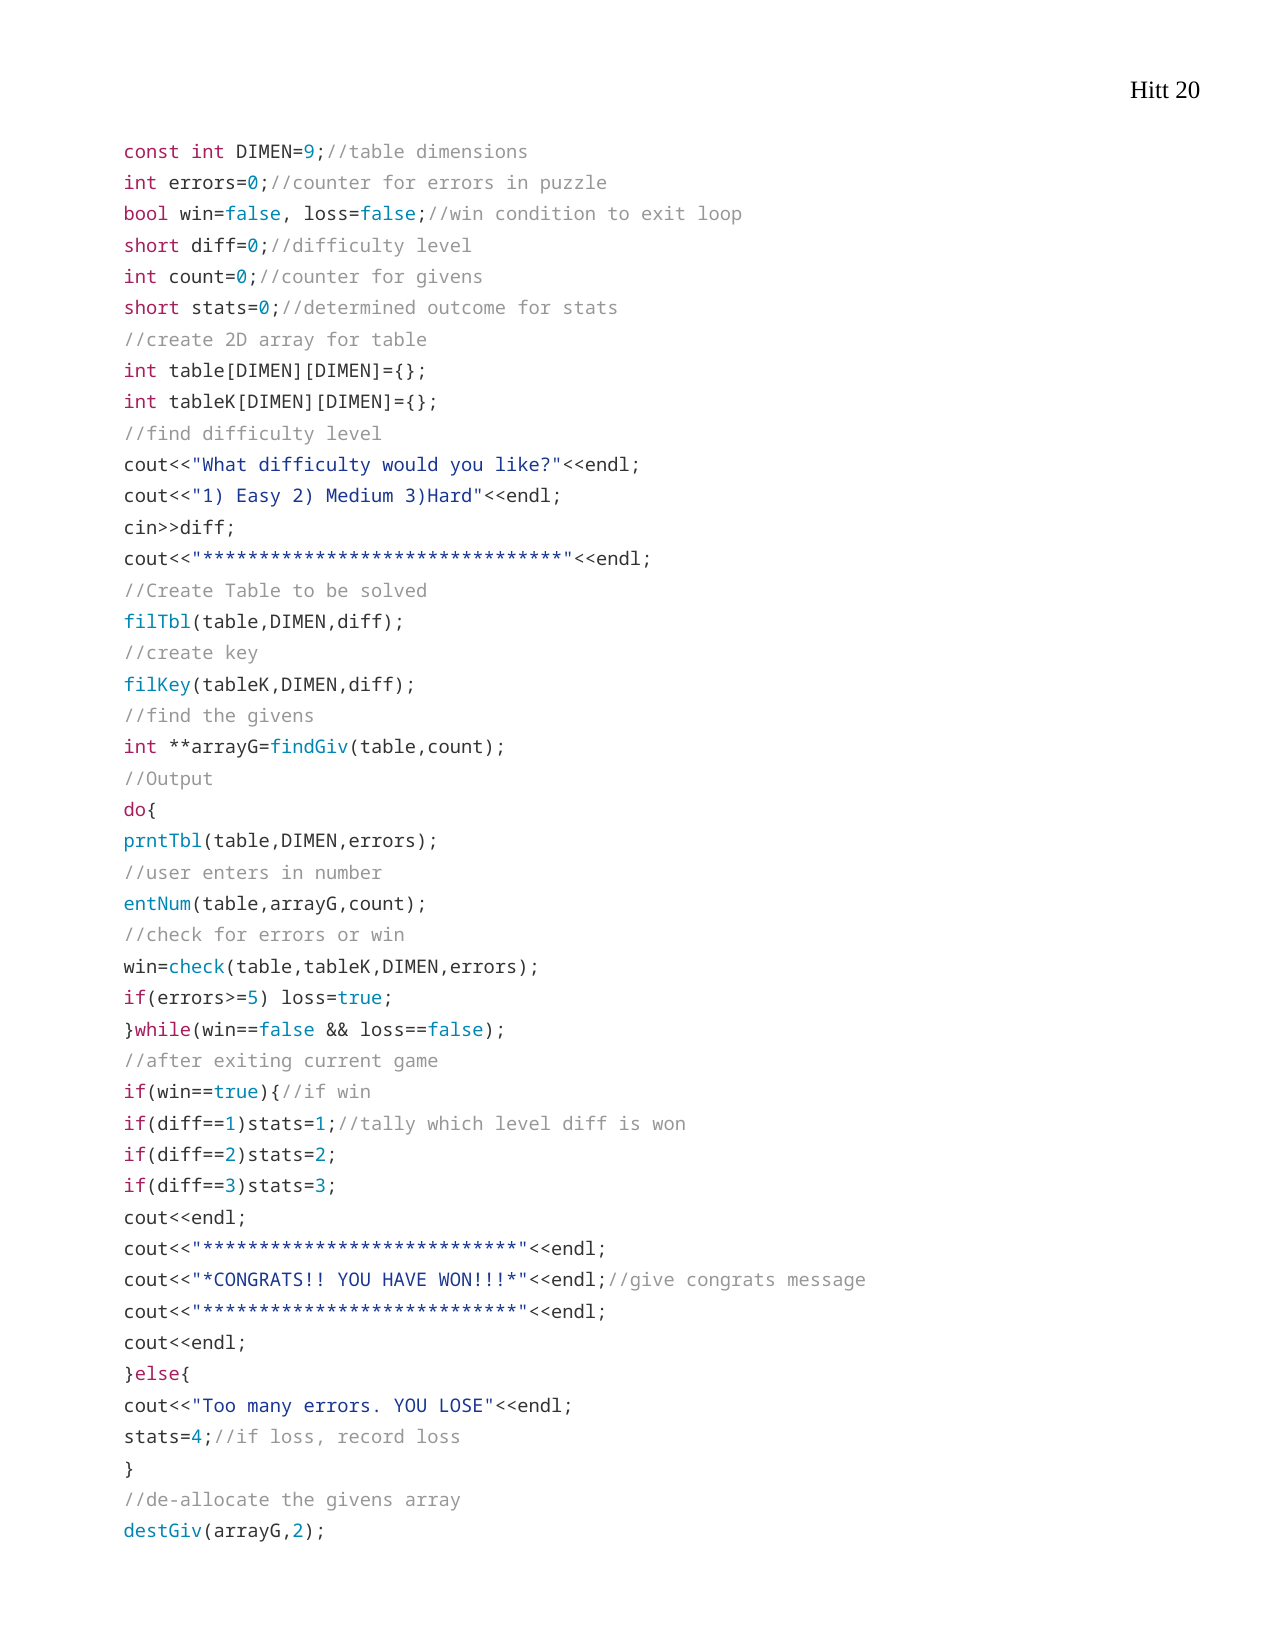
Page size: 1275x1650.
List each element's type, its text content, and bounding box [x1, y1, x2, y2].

table_cell [75, 1421, 120, 1452]
table_cell cout<<"What difficulty would you like?"<<endl; [120, 449, 1138, 480]
table_cell }else{ [120, 1358, 1138, 1389]
table_cell [75, 1138, 120, 1170]
table_cell [75, 762, 120, 793]
table_cell [75, 292, 120, 323]
table_cell cout<<"Too many errors. YOU LOSE"<<endl; [120, 1389, 1138, 1421]
table_cell [75, 637, 120, 668]
table_cell [75, 731, 120, 762]
table_cell //Output [120, 762, 1138, 793]
table_cell cout<<"****************************"<<endl; [120, 1295, 1138, 1326]
table_cell int count=0;//counter for givens [120, 260, 1138, 292]
table_cell [75, 794, 120, 825]
table_cell const int DIMEN=9;//table dimensions [120, 135, 1138, 166]
table_cell [75, 417, 120, 448]
table_cell cout<<endl; [120, 1201, 1138, 1232]
table_cell [75, 198, 120, 229]
table_cell [75, 1013, 120, 1044]
table_cell prntTbl(table,DIMEN,errors); [120, 825, 1138, 856]
table_cell [75, 856, 120, 887]
table_cell //after exiting current game [120, 1044, 1138, 1076]
table_cell cout<<"********************************"<<endl; [120, 543, 1138, 574]
table_cell [75, 1076, 120, 1107]
table_cell bool win=false, loss=false;//win condition to exit loop [120, 198, 1138, 229]
table_cell [75, 355, 120, 386]
table_cell [75, 511, 120, 543]
table_cell //de-allocate the givens array [120, 1483, 1138, 1514]
table_cell [75, 982, 120, 1013]
table_cell [75, 386, 120, 417]
table_cell [75, 668, 120, 699]
table_cell //Create Table to be solved [120, 574, 1138, 605]
table_cell short stats=0;//determined outcome for stats [120, 292, 1138, 323]
table_cell [75, 260, 120, 292]
table_cell //create key [120, 637, 1138, 668]
table_cell [75, 1107, 120, 1138]
table_cell }while(win==false && loss==false); [120, 1013, 1138, 1044]
table_cell stats=4;//if loss, record loss [120, 1421, 1138, 1452]
table_cell [75, 1389, 120, 1421]
table_cell cout<<endl; [120, 1326, 1138, 1358]
table_cell [75, 699, 120, 731]
table_cell [75, 605, 120, 637]
table_cell cout<<"*CONGRATS!! YOU HAVE WON!!!*"<<endl;//give congrats message [120, 1264, 1138, 1295]
table_cell cout<<"****************************"<<endl; [120, 1233, 1138, 1264]
table_cell [75, 229, 120, 260]
table_cell if(diff==2)stats=2; [120, 1138, 1138, 1170]
table_cell [75, 480, 120, 511]
table_cell [75, 166, 120, 198]
table_cell [75, 1483, 120, 1514]
table_cell [75, 888, 120, 919]
table_cell [75, 1326, 120, 1358]
table_cell [75, 1295, 120, 1326]
table_cell if(win==true){//if win [120, 1076, 1138, 1107]
table_cell [75, 919, 120, 950]
table_cell //find the givens [120, 699, 1138, 731]
table_cell int errors=0;//counter for errors in puzzle [120, 166, 1138, 198]
table_cell [75, 574, 120, 605]
table_cell int tableK[DIMEN][DIMEN]={}; [120, 386, 1138, 417]
table_cell [75, 825, 120, 856]
table_cell } [120, 1452, 1138, 1483]
table_cell int table[DIMEN][DIMEN]={}; [120, 355, 1138, 386]
table_cell [75, 323, 120, 354]
table_cell win=check(table,tableK,DIMEN,errors); [120, 950, 1138, 982]
table_cell [75, 1515, 120, 1546]
table_cell [75, 1264, 120, 1295]
table_cell //user enters in number [120, 856, 1138, 887]
table_cell [75, 950, 120, 982]
table_cell [75, 1044, 120, 1076]
table_cell if(diff==3)stats=3; [120, 1170, 1138, 1201]
table_cell int **arrayG=findGiv(table,count); [120, 731, 1138, 762]
table_cell //find difficulty level [120, 417, 1138, 448]
table_cell //check for errors or win [120, 919, 1138, 950]
table_cell [75, 543, 120, 574]
table_cell [75, 1201, 120, 1232]
table_cell short diff=0;//difficulty level [120, 229, 1138, 260]
table_cell [75, 135, 120, 166]
table_cell [75, 1233, 120, 1264]
table_cell entNum(table,arrayG,count); [120, 888, 1138, 919]
table_cell [75, 1452, 120, 1483]
table_cell filKey(tableK,DIMEN,diff); [120, 668, 1138, 699]
table_cell [75, 449, 120, 480]
table_cell do{ [120, 794, 1138, 825]
table_cell [75, 1358, 120, 1389]
table_cell if(errors>=5) loss=true; [120, 982, 1138, 1013]
table_cell if(diff==1)stats=1;//tally which level diff is won [120, 1107, 1138, 1138]
table_cell cin>>diff; [120, 511, 1138, 543]
table_cell cout<<"1) Easy 2) Medium 3)Hard"<<endl; [120, 480, 1138, 511]
table_cell //create 2D array for table [120, 323, 1138, 354]
table_cell destGiv(arrayG,2); [120, 1515, 1138, 1546]
table_cell filTbl(table,DIMEN,diff); [120, 605, 1138, 637]
table_cell [75, 1170, 120, 1201]
